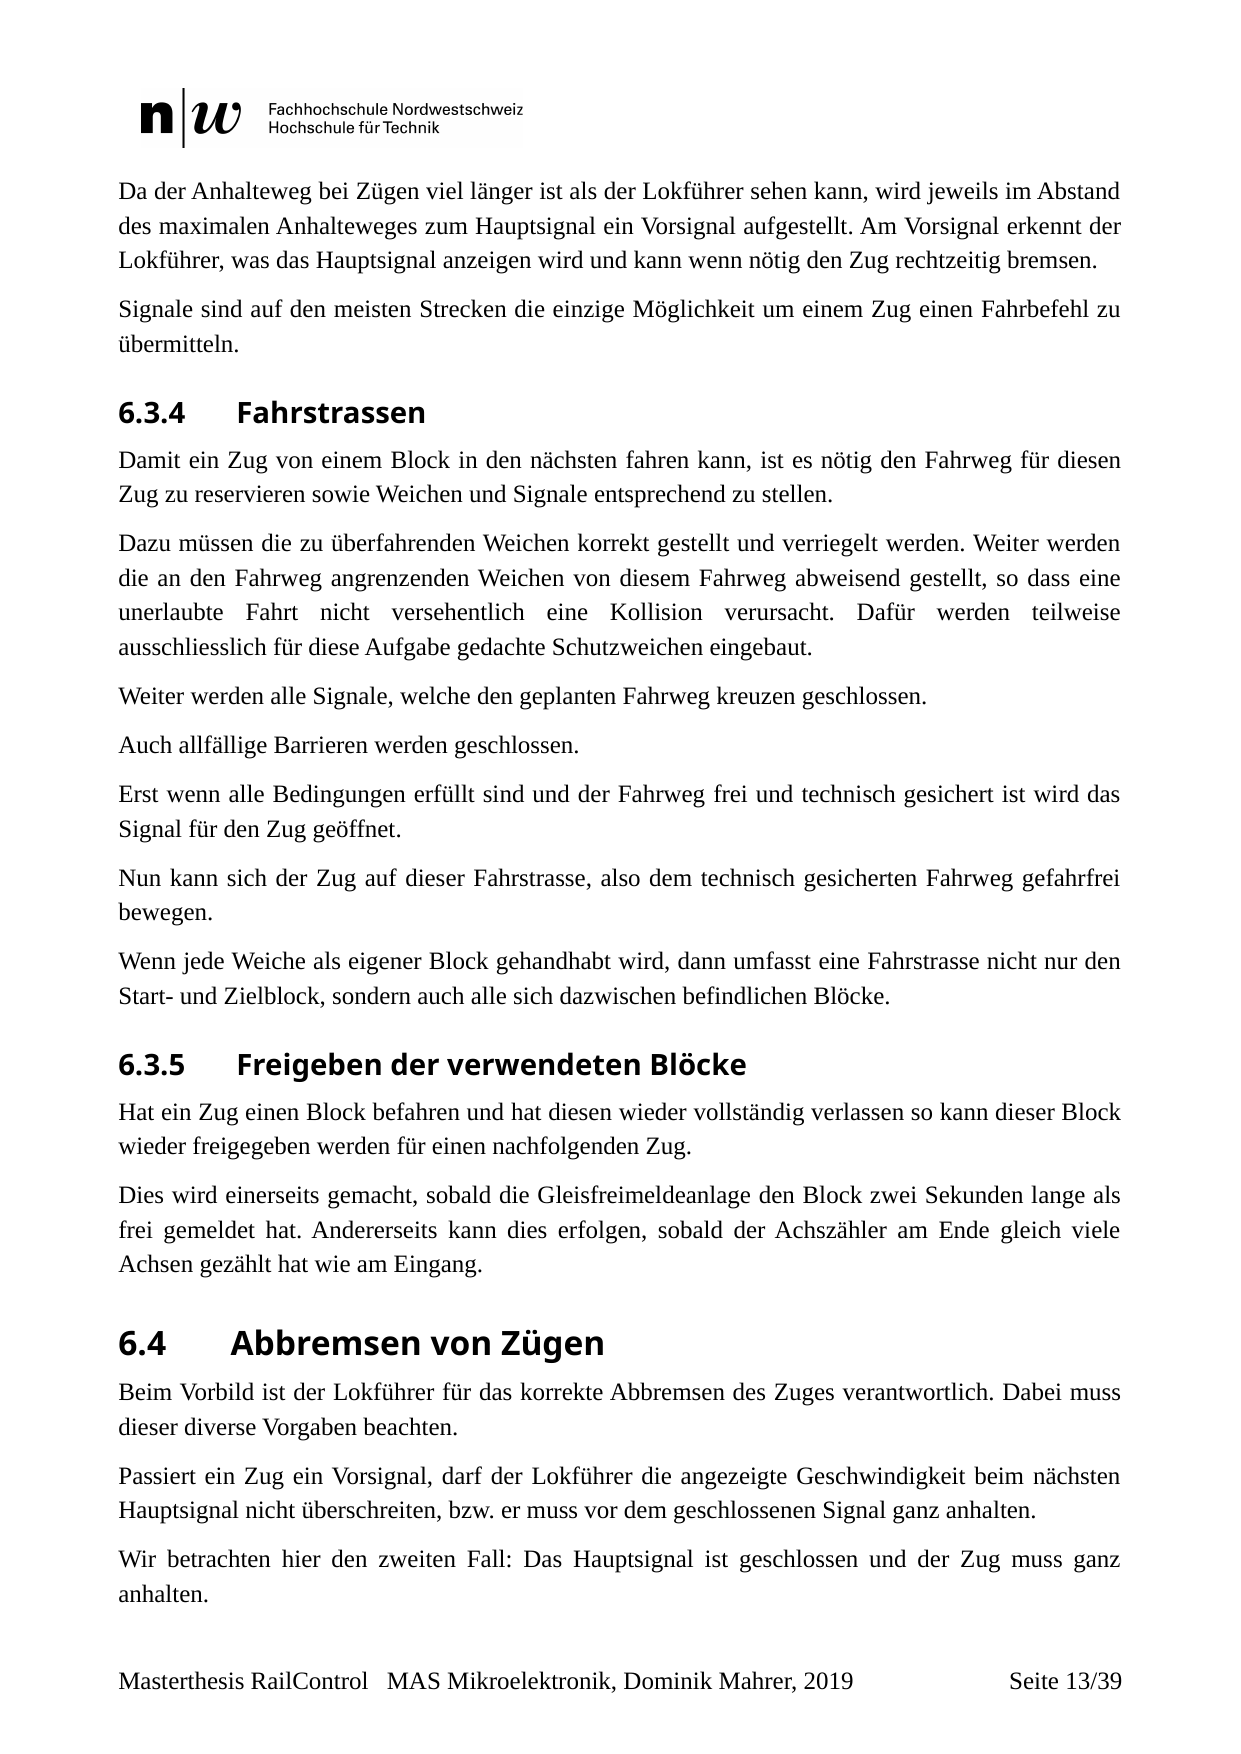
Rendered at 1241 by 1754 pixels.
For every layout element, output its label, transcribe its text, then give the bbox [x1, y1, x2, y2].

text Nun kann sich der Zug auf dieser Fahrstrasse, also dem technisch gesicherten Fahrweg gefahrfrei bewegen. [118, 863, 1122, 926]
text Da der Anhalteweg bei Zügen viel länger ist als der Lokführer sehen kann, wird jeweils im Abstand des maximalen Anhalteweges zum Hauptsignal ein Vorsignal aufgestellt. Am Vorsignal erkennt der Lokführer, was das Hauptsignal anzeigen wird und kann wenn nötig den Zug rechtzeitig bremsen. [118, 176, 1122, 274]
subtitle Fahrstrassen [118, 392, 1122, 432]
text Wenn jede Weiche als eigener Block gehandhabt wird, dann umfasst eine Fahrstrasse nicht nur den Start- und Zielblock, sondern auch alle sich dazwischen befindlichen Blöcke. [118, 946, 1122, 1009]
subtitle Abbremsen von Zügen [118, 1319, 1122, 1365]
text Weiter werden alle Signale, welche den geplanten Fahrweg kreuzen geschlossen. [118, 681, 1122, 710]
text Erst wenn alle Bedingungen erfüllt sind und der Fahrweg frei und technisch gesichert ist wird das Signal für den Zug geöffnet. [118, 779, 1122, 842]
picture [141, 88, 523, 148]
text Wir betrachten hier den zweiten Fall: Das Hauptsignal ist geschlossen und der Zug muss ganz anhalten. [118, 1544, 1122, 1608]
text Dies wird einerseits gemacht, sobald die Gleisfreimeldeanlage den Block zwei Sekunden lange als frei gemeldet hat. Andererseits kann dies erfolgen, sobald der Achszähler am Ende gleich viele Achsen gezählt hat wie am Eingang. [118, 1180, 1122, 1278]
text Dazu müssen die zu überfahrenden Weichen korrekt gestellt und verriegelt werden. Weiter werden die an den Fahrweg angrenzenden Weichen von diesem Fahrweg abweisend gestellt, so dass eine unerlaubte Fahrt nicht versehentlich eine Kollision verursacht. Dafür werden teilweise ausschliesslich für diese Aufgabe gedachte Schutzweichen eingebaut. [118, 528, 1122, 661]
subtitle Freigeben der verwendeten Blöcke [118, 1044, 1122, 1084]
text Hat ein Zug einen Block befahren und hat diesen wieder vollständig verlassen so kann dieser Block wieder freigegeben werden für einen nachfolgenden Zug. [118, 1097, 1122, 1160]
text Signale sind auf den meisten Strecken die einzige Möglichkeit um einem Zug einen Fahrbefehl zu übermitteln. [118, 294, 1122, 358]
text Damit ein Zug von einem Block in den nächsten fahren kann, ist es nötig den Fahrweg für diesen Zug zu reservieren sowie Weichen und Signale entsprechend zu stellen. [118, 445, 1122, 508]
text Auch allfällige Barrieren werden geschlossen. [118, 730, 1122, 759]
text Beim Vorbild ist der Lokführer für das korrekte Abbremsen des Zuges verantwortlich. Dabei muss dieser diverse Vorgaben beachten. [118, 1377, 1122, 1441]
text Passiert ein Zug ein Vorsignal, darf der Lokführer die angezeigte Geschwindigkeit beim nächsten Hauptsignal nicht überschreiten, bzw. er muss vor dem geschlossenen Signal ganz anhalten. [118, 1461, 1122, 1524]
